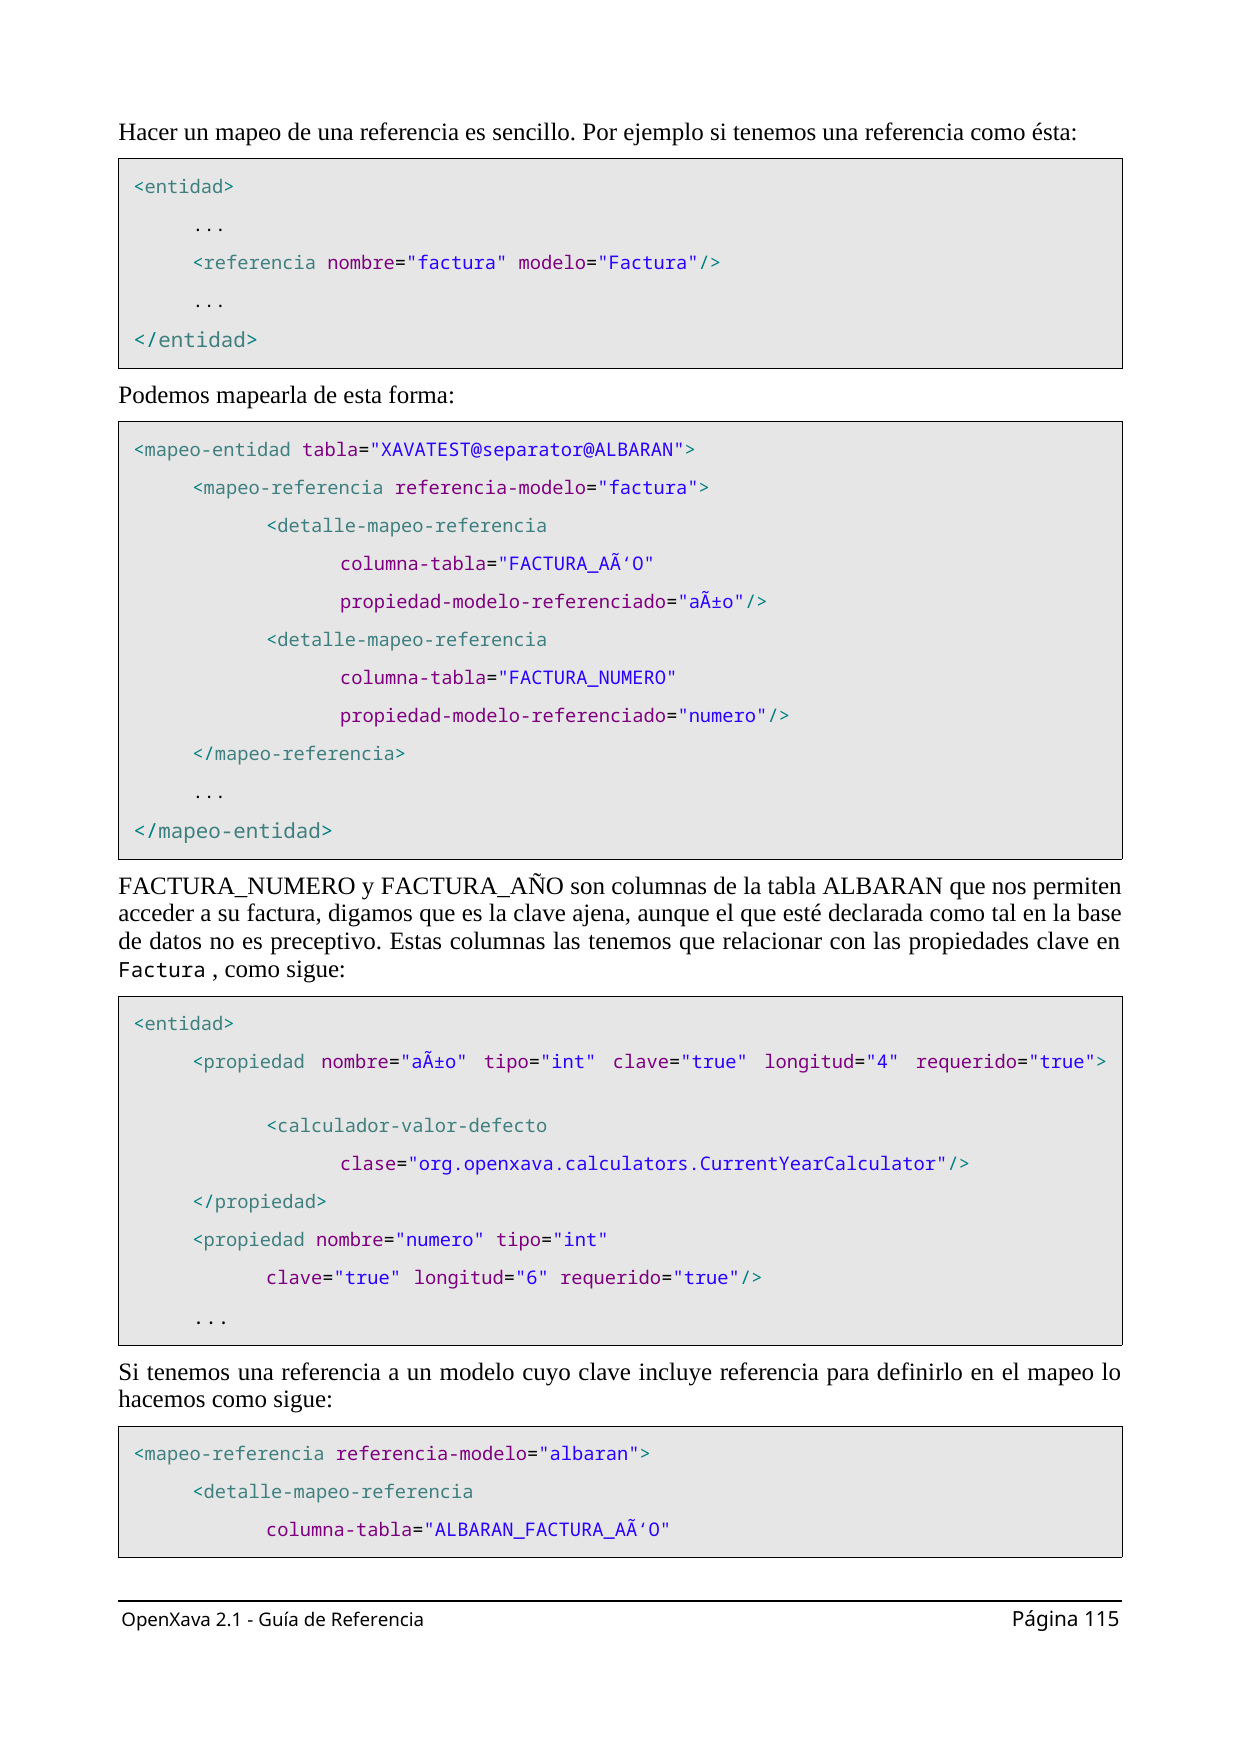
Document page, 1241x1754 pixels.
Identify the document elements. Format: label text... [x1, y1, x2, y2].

text Si tenemos una referencia a un modelo cuyo clave incluye referencia para definirlo en el mapeo lo hacemos como sigue: [118, 1358, 1122, 1413]
text <entidad> [119, 159, 1122, 196]
text Hacer un mapeo de una referencia es sencillo. Por ejemplo si tenemos una referencia como ésta: [118, 118, 1122, 146]
text </propiedad> [119, 1173, 1122, 1211]
text columna-tabla="ALBARAN_FACTURA_AÃ‘O" [119, 1502, 1122, 1557]
text ... [119, 196, 1122, 234]
text ... [119, 1287, 1122, 1345]
text <detalle-mapeo-referencia [119, 1464, 1122, 1502]
text ... [119, 272, 1122, 310]
text <entidad> [119, 997, 1122, 1034]
text <detalle-mapeo-referencia [119, 497, 1122, 535]
text </entidad> [119, 310, 1122, 368]
text FACTURA_NUMERO y FACTURA_AÑO son columnas de la tabla ALBARAN que nos permiten acceder a su factura, digamos que es la clave ajena, aunque el que esté declarada como tal en la base de datos no es preceptivo. Estas columnas las tenemos que relacionar con las propiedades clave en Factura , como sigue: [118, 872, 1122, 983]
text propiedad-modelo-referenciado="numero"/> [119, 687, 1122, 725]
text clave="true" longitud="6" requerido="true"/> [119, 1249, 1122, 1287]
text clase="org.openxava.calculators.CurrentYearCalculator"/> [119, 1135, 1122, 1173]
text columna-tabla="FACTURA_AÃ‘O" [119, 535, 1122, 573]
text <propiedad nombre="numero" tipo="int" [119, 1211, 1122, 1249]
text ... [119, 763, 1122, 801]
text <referencia nombre="factura" modelo="Factura"/> [119, 234, 1122, 272]
text <mapeo-referencia referencia-modelo="factura"> [119, 459, 1122, 497]
text Podemos mapearla de esta forma: [118, 381, 1122, 409]
text </mapeo-referencia> [119, 725, 1122, 763]
text <mapeo-entidad tabla="XAVATEST@separator@ALBARAN"> [119, 422, 1122, 459]
text <detalle-mapeo-referencia [119, 611, 1122, 649]
text <propiedad nombre="aÃ±o" tipo="int" clave="true" longitud="4" requerido="true"> [119, 1034, 1122, 1097]
text <mapeo-referencia referencia-modelo="albaran"> [119, 1427, 1122, 1464]
text </mapeo-entidad> [119, 801, 1122, 859]
text columna-tabla="FACTURA_NUMERO" [119, 649, 1122, 687]
text <calculador-valor-defecto [119, 1097, 1122, 1135]
text propiedad-modelo-referenciado="aÃ±o"/> [119, 573, 1122, 611]
